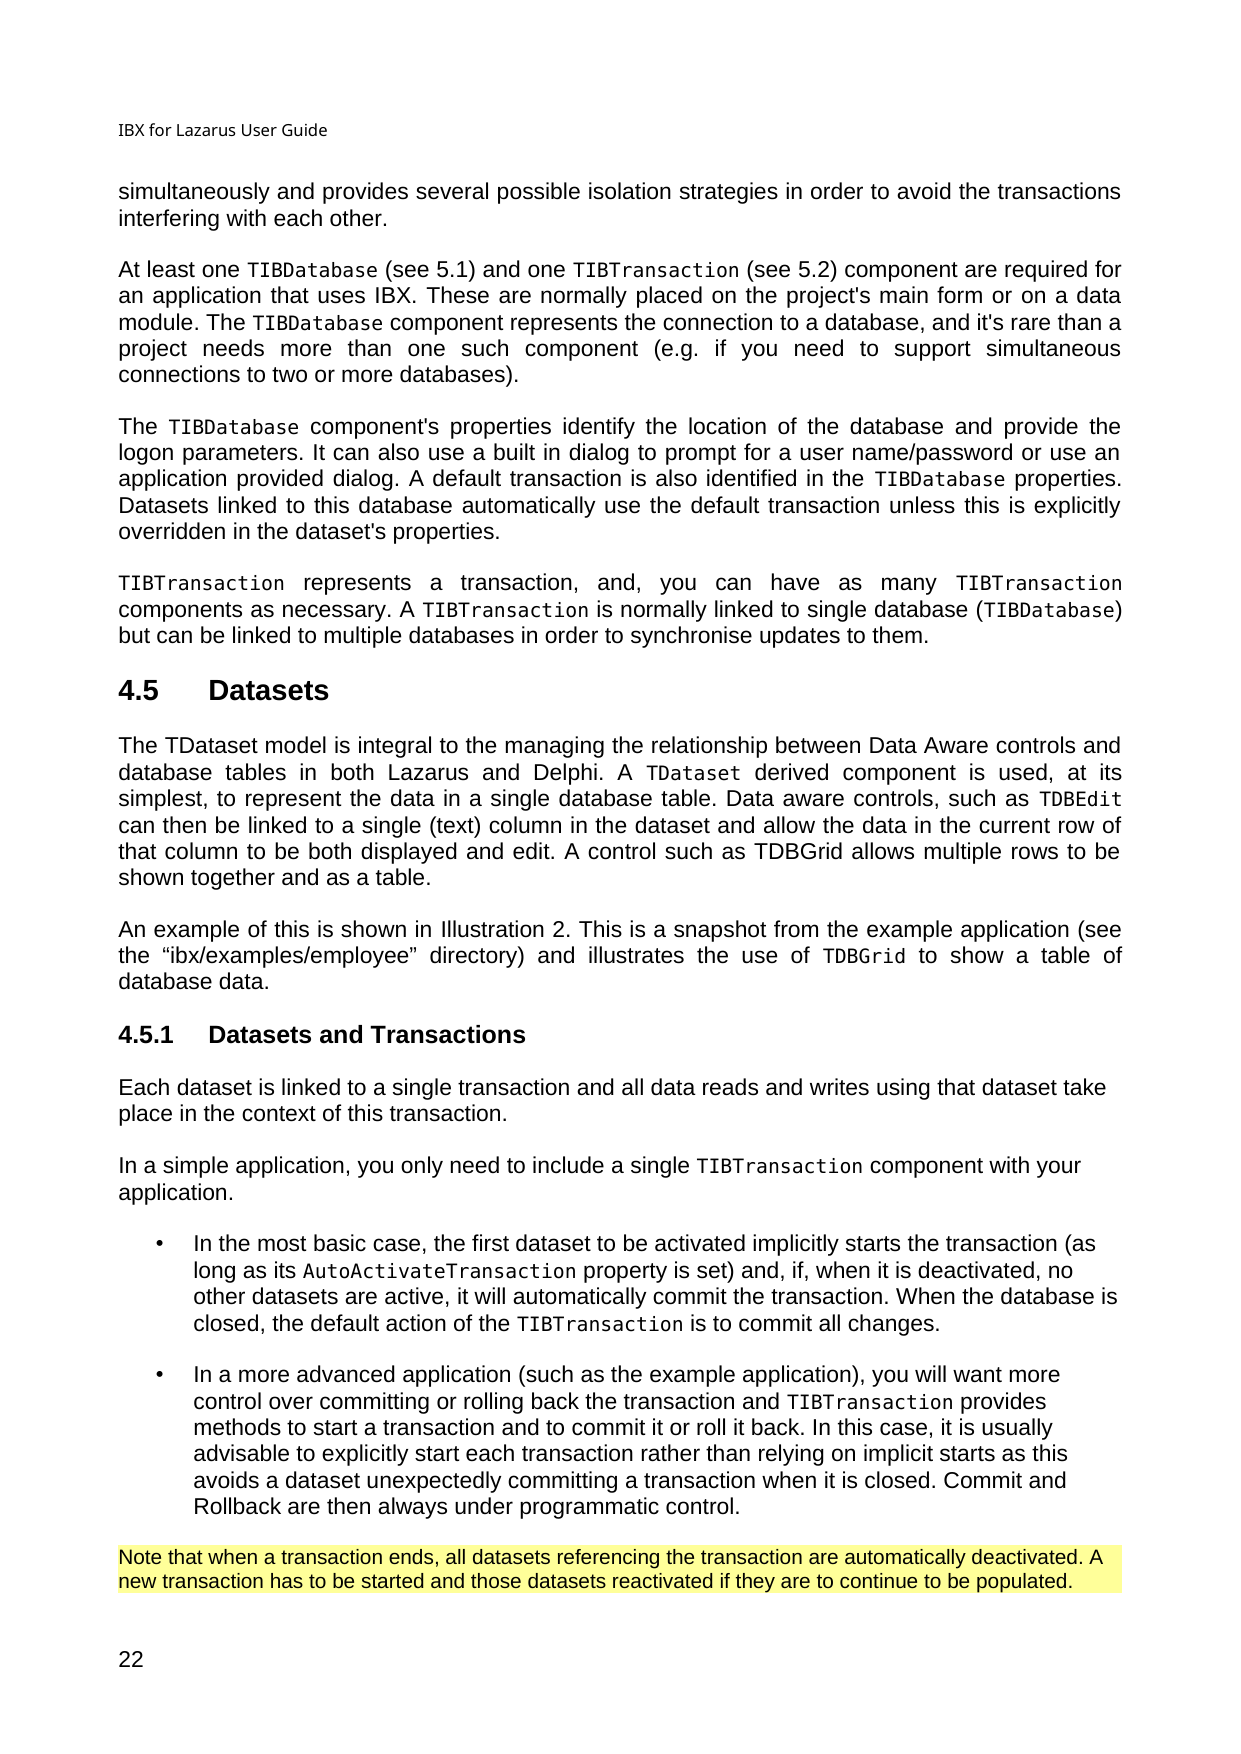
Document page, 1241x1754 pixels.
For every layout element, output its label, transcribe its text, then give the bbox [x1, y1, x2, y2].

text Each dataset is linked to a single transaction and all data reads and writes using that dataset take place in the context of this transaction. [118, 1074, 1122, 1127]
text Note that when a transaction ends, all datasets referencing the transaction are automatically deactivated. A new transaction has to be started and those datasets reactivated if they are to continue to be populated. [118, 1545, 1122, 1593]
list In the most basic case, the first dataset to be activated implicitly starts the transaction (as long as its AutoActivateTransaction property is set) and, if, when it is deactivated, no other datasets are active, it will automatically commit the transaction. When the database is closed, the default action of the TIBTransaction is to commit all changes. [156, 1230, 1122, 1336]
subtitle Datasets [118, 673, 1122, 707]
text An example of this is shown in Illustration 2. This is a snapshot from the example application (see the “ibx/examples/employee” directory) and illustrates the use of TDBGrid to show a table of database data. [118, 916, 1122, 995]
list In a more advanced application (such as the example application), you will want more control over committing or rolling back the transaction and TIBTransaction provides methods to start a transaction and to commit it or roll it back. In this case, it is usually advisable to explicitly start each transaction rather than relying on implicit starts as this avoids a dataset unexpectedly committing a transaction when it is closed. Commit and Rollback are then always under programmatic control. [156, 1361, 1122, 1519]
text The TIBDatabase component's properties identify the location of the database and provide the logon parameters. It can also use a built in dialog to prompt for a user name/password or use an application provided dialog. A default transaction is also identified in the TIBDatabase properties. Datasets linked to this database automatically use the default transaction unless this is explicitly overridden in the dataset's properties. [118, 413, 1122, 544]
text TIBTransaction represents a transaction, and, you can have as many TIBTransaction components as necessary. A TIBTransaction is normally linked to single database (TIBDatabase) but can be linked to multiple databases in order to synchronise updates to them. [118, 569, 1122, 648]
text In a simple application, you only need to include a single TIBTransaction component with your application. [118, 1152, 1122, 1205]
text At least one TIBDatabase (see 5.1) and one TIBTransaction (see 5.2) component are required for an application that uses IBX. These are normally placed on the project's main form or on a data module. The TIBDatabase component represents the connection to a database, and it's rare than a project needs more than one such component (e.g. if you need to support simultaneous connections to two or more databases). [118, 256, 1122, 388]
text simultaneously and provides several possible isolation strategies in order to avoid the transactions interfering with each other. [118, 178, 1122, 231]
text The TDataset model is integral to the managing the relationship between Data Aware controls and database tables in both Lazarus and Delphi. A TDataset derived component is used, at its simplest, to represent the data in a single database table. Data aware controls, such as TDBEdit can then be linked to a single (text) column in the dataset and allow the data in the current row of that column to be both displayed and edit. A control such as TDBGrid allows multiple rows to be shown together and as a table. [118, 732, 1122, 891]
subtitle Datasets and Transactions [118, 1020, 1122, 1048]
